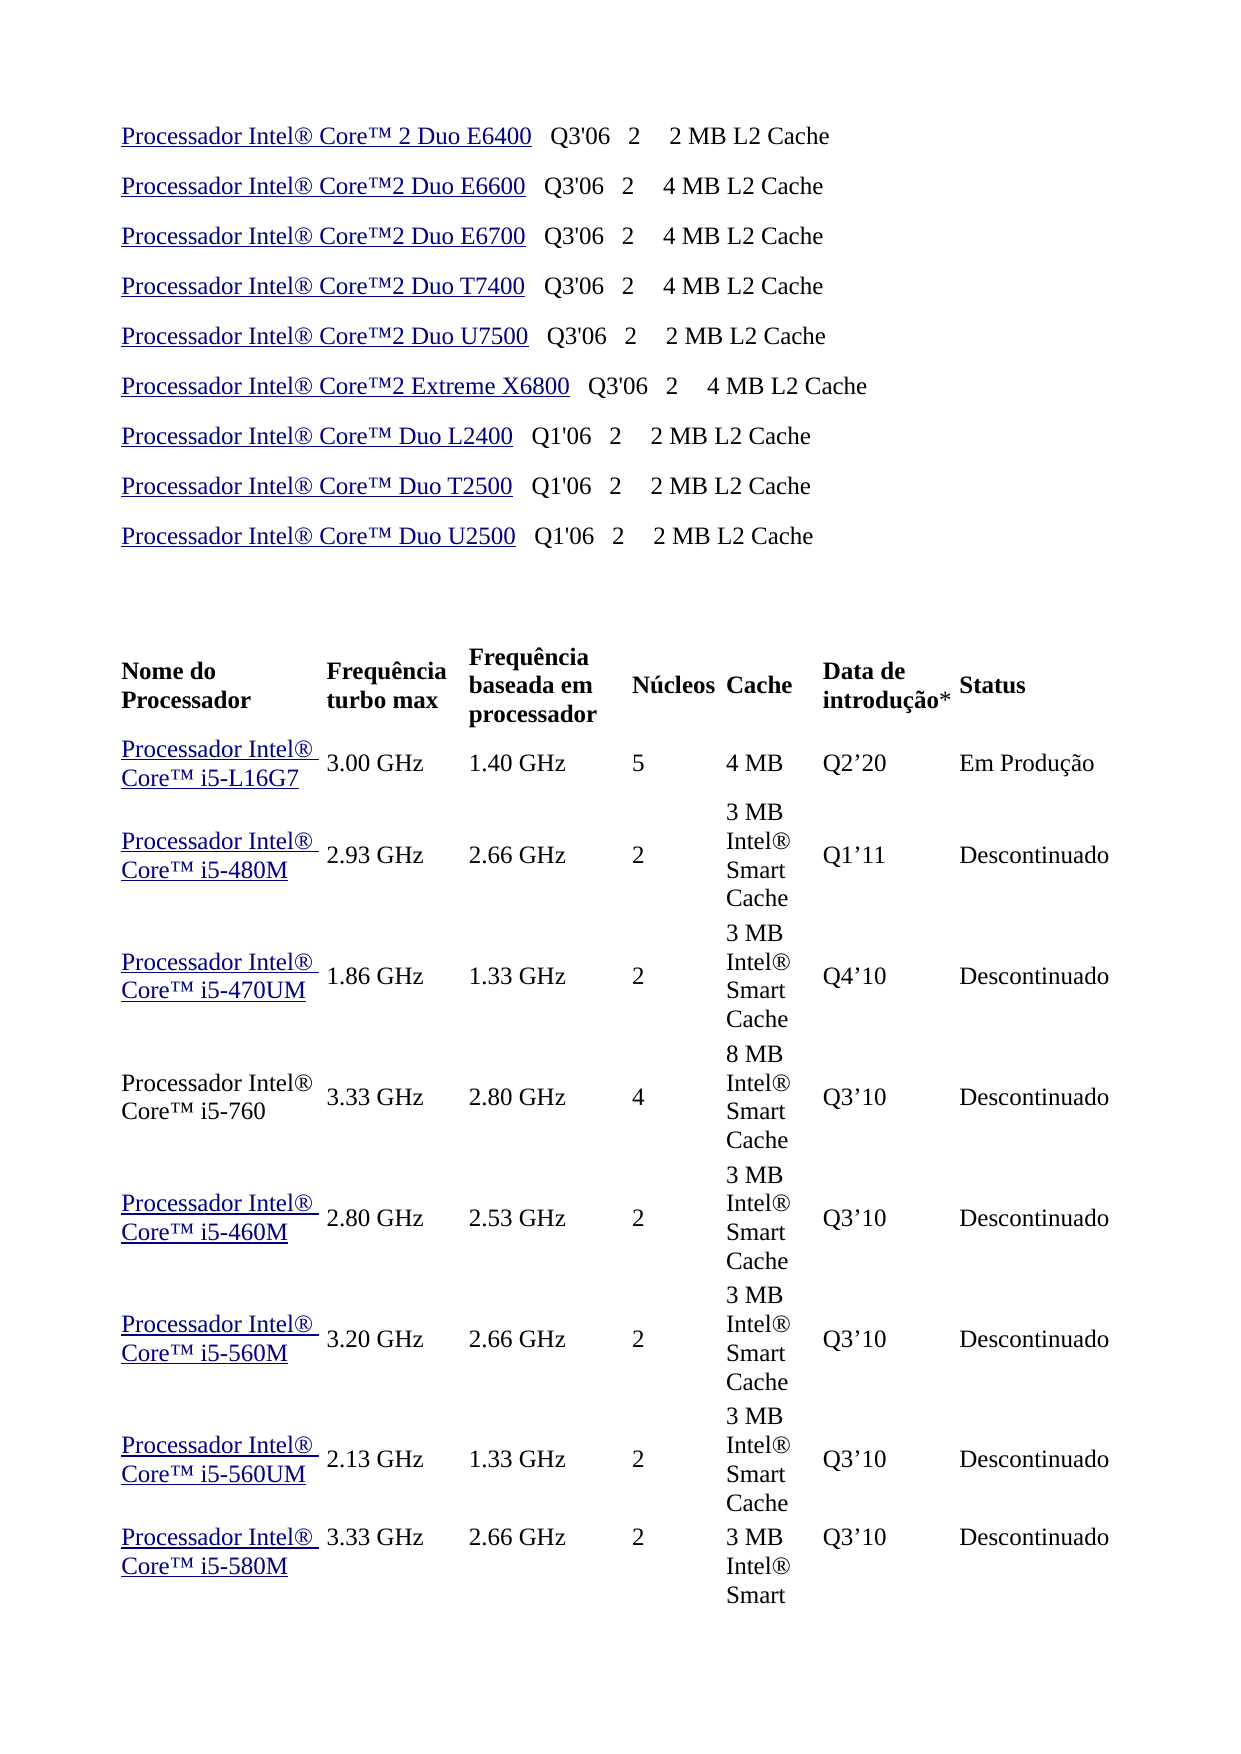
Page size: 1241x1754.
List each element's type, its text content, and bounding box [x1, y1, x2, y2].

table_cell 2 [629, 1278, 723, 1398]
table_cell [118, 303, 541, 313]
table_header Q3'06 [541, 168, 619, 203]
table_header [844, 118, 860, 153]
table_cell 5 [629, 731, 723, 794]
table_cell Processador Intel® Core™ i5-470UM [118, 915, 323, 1036]
table_cell 1.40 GHz [466, 731, 629, 794]
table_header Q1'06 [531, 518, 609, 553]
table_header 2 [619, 168, 648, 203]
table_cell Q3’10 [820, 1036, 956, 1157]
table_cell 3.20 GHz [324, 1278, 466, 1398]
table_header [838, 168, 854, 203]
table_cell Processador Intel® Core™ i5-460M [118, 1157, 323, 1278]
table_header 2 MB L2 Cache [650, 518, 828, 553]
table_cell 2 [629, 1519, 723, 1611]
table_header Processador Intel® Core™ Duo L2400 [118, 418, 528, 453]
table_header Q3'06 [541, 268, 619, 303]
table_cell Processador Intel® Core™ i5-560M [118, 1278, 323, 1398]
table_header 4 MB L2 Cache [660, 268, 838, 303]
table_header [651, 318, 663, 353]
table_cell [544, 353, 856, 363]
table_cell 3.33 GHz [324, 1519, 466, 1611]
table_header Data de introdução* [820, 639, 956, 731]
table_cell 2.53 GHz [466, 1157, 629, 1278]
table_cell 4 [629, 1036, 723, 1157]
table_cell 2 [629, 1399, 723, 1519]
table_cell 3 MB Intel® Smart Cache [723, 794, 820, 915]
table_cell Descontinuado [956, 1519, 1122, 1611]
table_cell [541, 253, 854, 263]
table_cell 1.33 GHz [466, 1399, 629, 1519]
table_header [838, 268, 854, 303]
table_header Q1'06 [529, 418, 606, 453]
table_header 4 MB L2 Cache [704, 368, 882, 403]
table_cell 2.80 GHz [466, 1036, 629, 1157]
table_cell [541, 203, 854, 213]
table_header [693, 368, 704, 403]
table_cell Q4’10 [820, 915, 956, 1036]
table_cell [529, 453, 841, 463]
table_cell Processador Intel® Core™ i5-760 [118, 1036, 323, 1157]
table_cell 2.80 GHz [324, 1157, 466, 1278]
table_cell Em Produção [956, 731, 1122, 794]
table_cell 3 MB Intel® Smart Cache [723, 915, 820, 1036]
table_cell Descontinuado [956, 1399, 1122, 1519]
table_header Nome do Processador [118, 639, 323, 731]
table_header 2 MB L2 Cache [666, 118, 844, 153]
table_header [636, 418, 647, 453]
table_header [838, 218, 854, 253]
table_header 2 [663, 368, 692, 403]
table_header 4 MB L2 Cache [660, 218, 838, 253]
table_cell 1.86 GHz [324, 915, 466, 1036]
table_header [882, 368, 898, 403]
table_cell Q3’10 [820, 1278, 956, 1398]
table_cell Descontinuado [956, 1157, 1122, 1278]
table_cell [118, 403, 585, 413]
table_cell Q2’20 [820, 731, 956, 794]
table_cell [118, 203, 541, 213]
table_cell Descontinuado [956, 1036, 1122, 1157]
table_cell Descontinuado [956, 794, 1122, 915]
table_header Cache [723, 639, 820, 731]
table_cell Q3’10 [820, 1157, 956, 1278]
table_header Núcleos [629, 639, 723, 731]
table_cell 4 MB [723, 731, 820, 794]
table_header Processador Intel® Core™ Duo T2500 [118, 468, 528, 503]
table_header Processador Intel® Core™2 Duo E6700 [118, 218, 541, 253]
table_header Status [956, 639, 1122, 731]
table_cell [118, 453, 528, 463]
table_cell 3.33 GHz [324, 1036, 466, 1157]
table_cell 3.00 GHz [324, 731, 466, 794]
table_header 2 [619, 218, 648, 253]
table_header 2 [625, 118, 655, 153]
table_cell 3 MB Intel® Smart Cache [723, 1399, 820, 1519]
table_cell [529, 503, 841, 513]
table_header [655, 118, 666, 153]
table_cell 2.13 GHz [324, 1399, 466, 1519]
table_cell 2.66 GHz [466, 794, 629, 915]
table_cell 2.93 GHz [324, 794, 466, 915]
table_cell 2.66 GHz [466, 1278, 629, 1398]
table_header 4 MB L2 Cache [660, 168, 838, 203]
table_cell 2.66 GHz [466, 1519, 629, 1611]
table_header [636, 468, 647, 503]
table_header 2 [609, 518, 639, 553]
table_cell 1.33 GHz [466, 915, 629, 1036]
table_header 2 [621, 318, 651, 353]
table_header 2 [606, 418, 636, 453]
table_cell [541, 303, 854, 313]
table_header [828, 518, 844, 553]
table_header 2 MB L2 Cache [648, 418, 825, 453]
table_cell 2 [629, 915, 723, 1036]
table_header 2 [619, 268, 648, 303]
table_cell 8 MB Intel® Smart Cache [723, 1036, 820, 1157]
table_cell 3 MB Intel® Smart Cache [723, 1278, 820, 1398]
table_cell [118, 353, 544, 363]
table_cell Q3’10 [820, 1519, 956, 1611]
table_header Processador Intel® Core™2 Duo E6600 [118, 168, 541, 203]
table_header 2 [606, 468, 636, 503]
table_header Frequência turbo max [324, 639, 466, 731]
table_cell 2 [629, 794, 723, 915]
table_cell [118, 503, 528, 513]
table_header [649, 168, 660, 203]
table_cell Processador Intel® Core™ i5-L16G7 [118, 731, 323, 794]
table_header Q3'06 [585, 368, 663, 403]
table_cell Descontinuado [956, 915, 1122, 1036]
table_cell Processador Intel® Core™ i5-480M [118, 794, 323, 915]
table_header [649, 218, 660, 253]
table_header Q3'06 [547, 118, 625, 153]
table_header Processador Intel® Core™ Duo U2500 [118, 518, 531, 553]
table_header Q1'06 [529, 468, 606, 503]
table_header Processador Intel® Core™ 2 Duo E6400 [118, 118, 547, 153]
table_header 2 MB L2 Cache [648, 468, 825, 503]
table_cell [547, 153, 860, 163]
table_cell Processador Intel® Core™ i5-560UM [118, 1399, 323, 1519]
table_cell Descontinuado [956, 1278, 1122, 1398]
table_cell 3 MB Intel® Smart [723, 1519, 820, 1611]
table_cell Processador Intel® Core™ i5-580M [118, 1519, 323, 1611]
table_cell Q3’10 [820, 1399, 956, 1519]
table_header [840, 318, 856, 353]
table_header [639, 518, 650, 553]
table_header Q3'06 [544, 318, 621, 353]
table_header [825, 468, 841, 503]
table_header Processador Intel® Core™2 Extreme X6800 [118, 368, 585, 403]
table_header Q3'06 [541, 218, 619, 253]
table_cell 2 [629, 1157, 723, 1278]
table_header Processador Intel® Core™2 Duo T7400 [118, 268, 541, 303]
table_cell 3 MB Intel® Smart Cache [723, 1157, 820, 1278]
table_cell [118, 153, 547, 163]
table_header 2 MB L2 Cache [663, 318, 840, 353]
table_header [825, 418, 841, 453]
table_cell [118, 253, 541, 263]
table_cell [585, 403, 898, 413]
table_header Frequência baseada em processador [466, 639, 629, 731]
table_header Processador Intel® Core™2 Duo U7500 [118, 318, 544, 353]
table_header [649, 268, 660, 303]
table_cell Q1’11 [820, 794, 956, 915]
